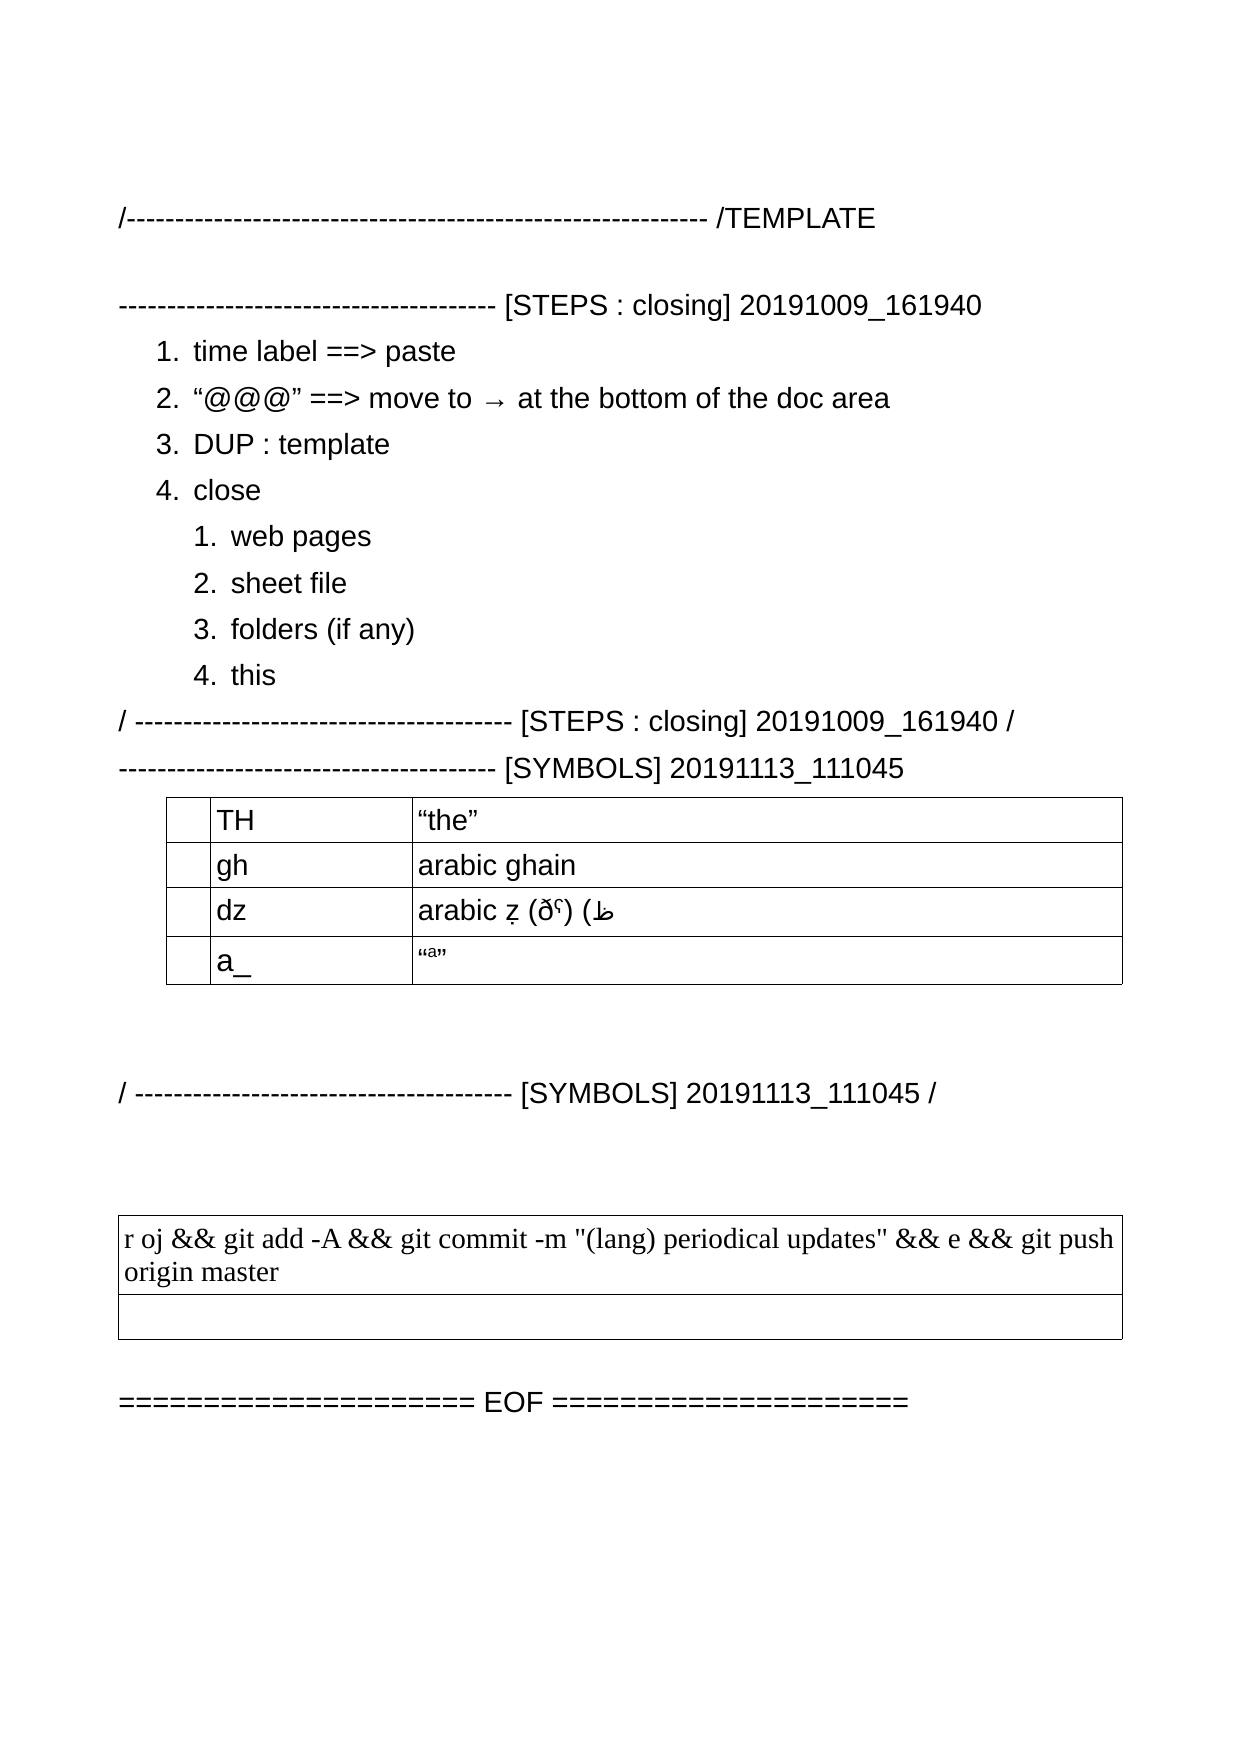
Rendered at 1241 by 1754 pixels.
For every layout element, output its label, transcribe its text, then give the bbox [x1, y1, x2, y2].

list sheet file [193, 566, 1122, 599]
text --------------------------------------- [SYMBOLS] 20191113_111045 [118, 751, 1122, 784]
text / --------------------------------------- [STEPS : closing] 20191009_161940 / [118, 704, 1122, 738]
text ===================== EOF ===================== [118, 1385, 1122, 1419]
table_cell [167, 843, 210, 887]
table_cell “a” [413, 937, 1122, 984]
table_header TH [211, 798, 412, 842]
list web pages [193, 519, 1122, 553]
table_header r oj && git add -A && git commit -m "(lang) periodical updates" && e && git push origin master [119, 1216, 1122, 1294]
table_cell [167, 937, 210, 984]
table_cell [119, 1295, 1122, 1339]
text --------------------------------------- [STEPS : closing] 20191009_161940 [118, 288, 1122, 322]
list this [193, 658, 1122, 692]
table_header [167, 798, 210, 842]
table_cell dz [211, 888, 412, 936]
list time label ==> paste [156, 334, 1122, 368]
table_cell a_ [211, 937, 412, 984]
table_cell arabic ghain [413, 843, 1122, 887]
list folders (if any) [193, 612, 1122, 645]
list close [156, 473, 1122, 507]
list “@@@” ==> move to → at the bottom of the doc area [156, 381, 1122, 414]
table_header “the” [413, 798, 1122, 842]
table_cell [167, 888, 210, 936]
table_cell gh [211, 843, 412, 887]
table_cell arabic ẓ (ðˁ) (ظ [413, 888, 1122, 936]
text /------------------------------------------------------------ /TEMPLATE [118, 201, 1122, 234]
list DUP : template [156, 427, 1122, 460]
text / --------------------------------------- [SYMBOLS] 20191113_111045 / [118, 1076, 1122, 1110]
